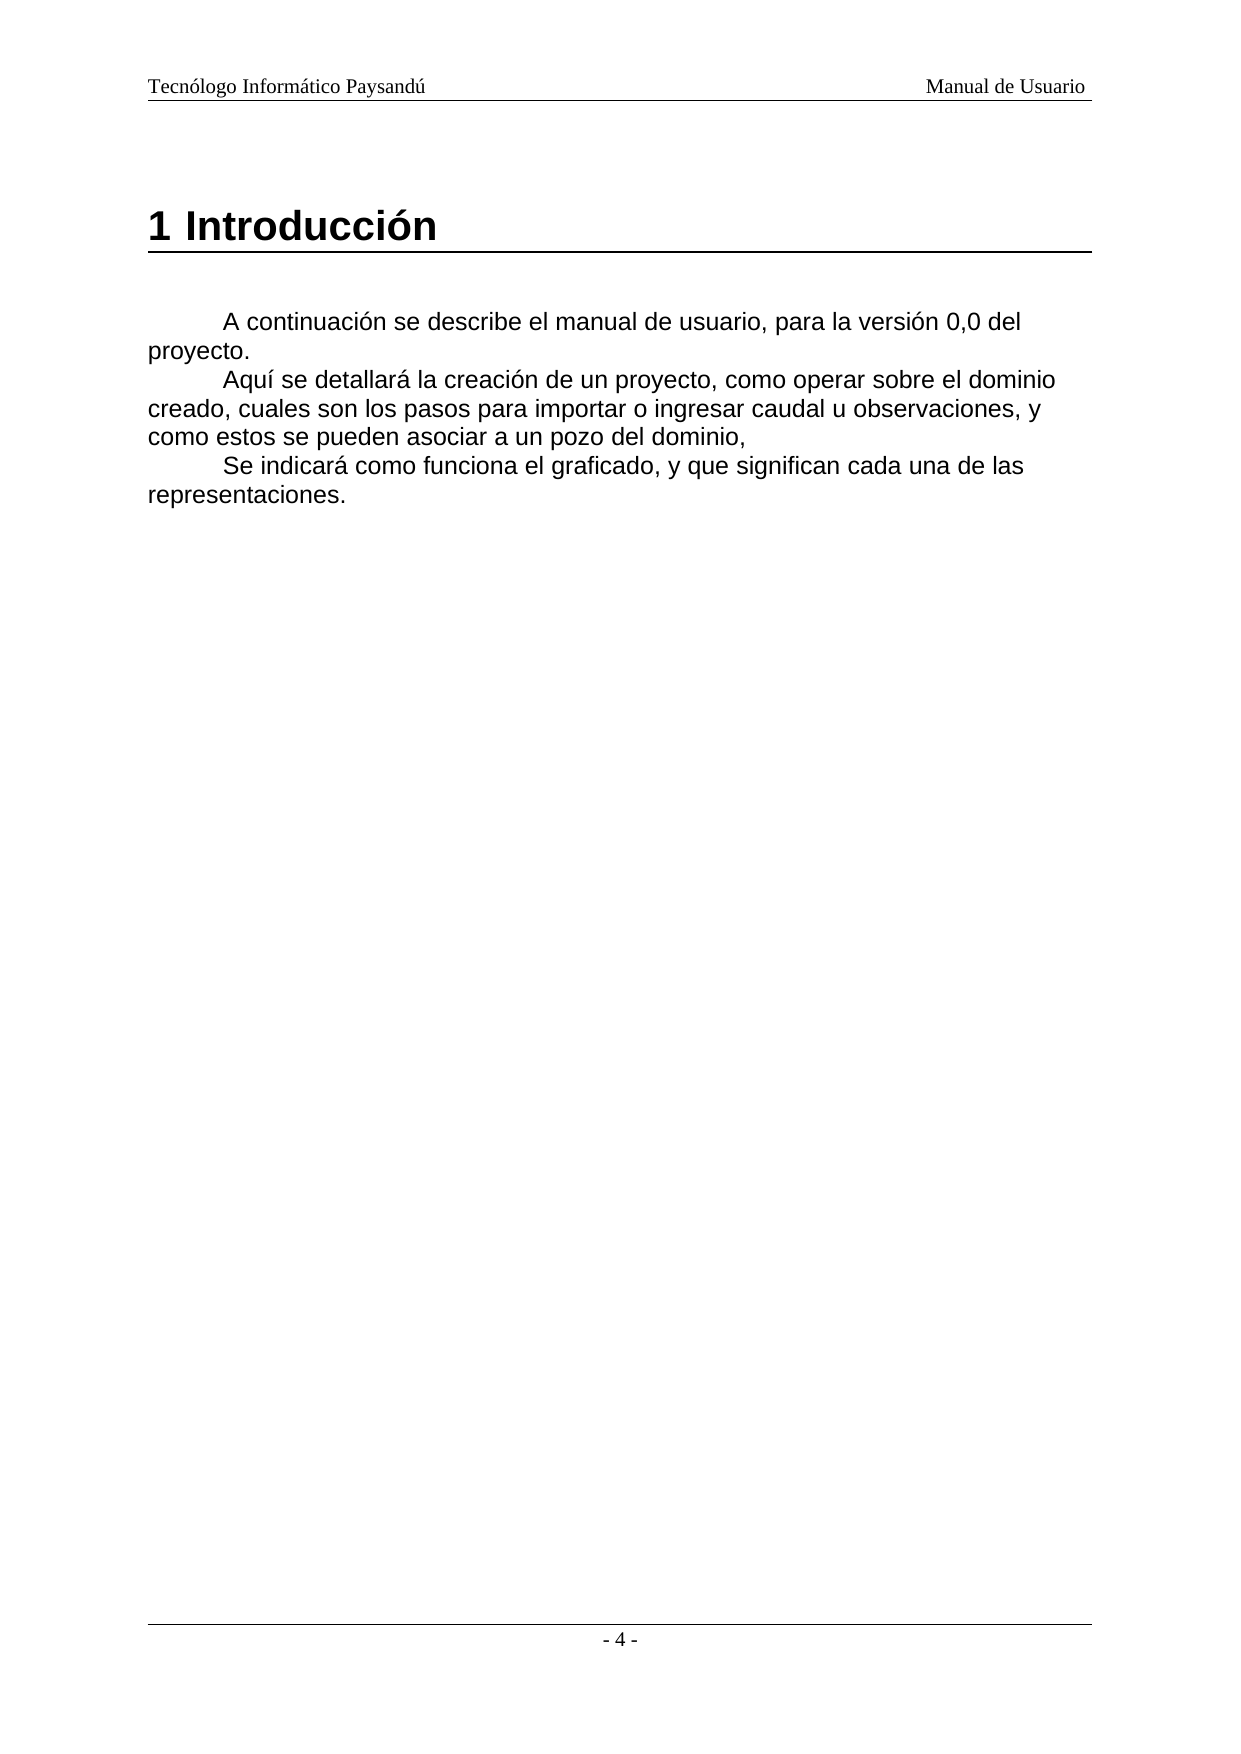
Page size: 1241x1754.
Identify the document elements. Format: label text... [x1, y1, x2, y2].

text Aquí se detallará la creación de un proyecto, como operar sobre el dominio creado, cuales son los pasos para importar o ingresar caudal u observaciones, y como estos se pueden asociar a un pozo del dominio, [148, 365, 1092, 451]
text A continuación se describe el manual de usuario, para la versión 0,0 del proyecto. [148, 307, 1092, 365]
text Se indicará como funciona el graficado, y que significan cada una de las representaciones. [148, 451, 1092, 508]
subtitle Introducción [148, 201, 1092, 251]
